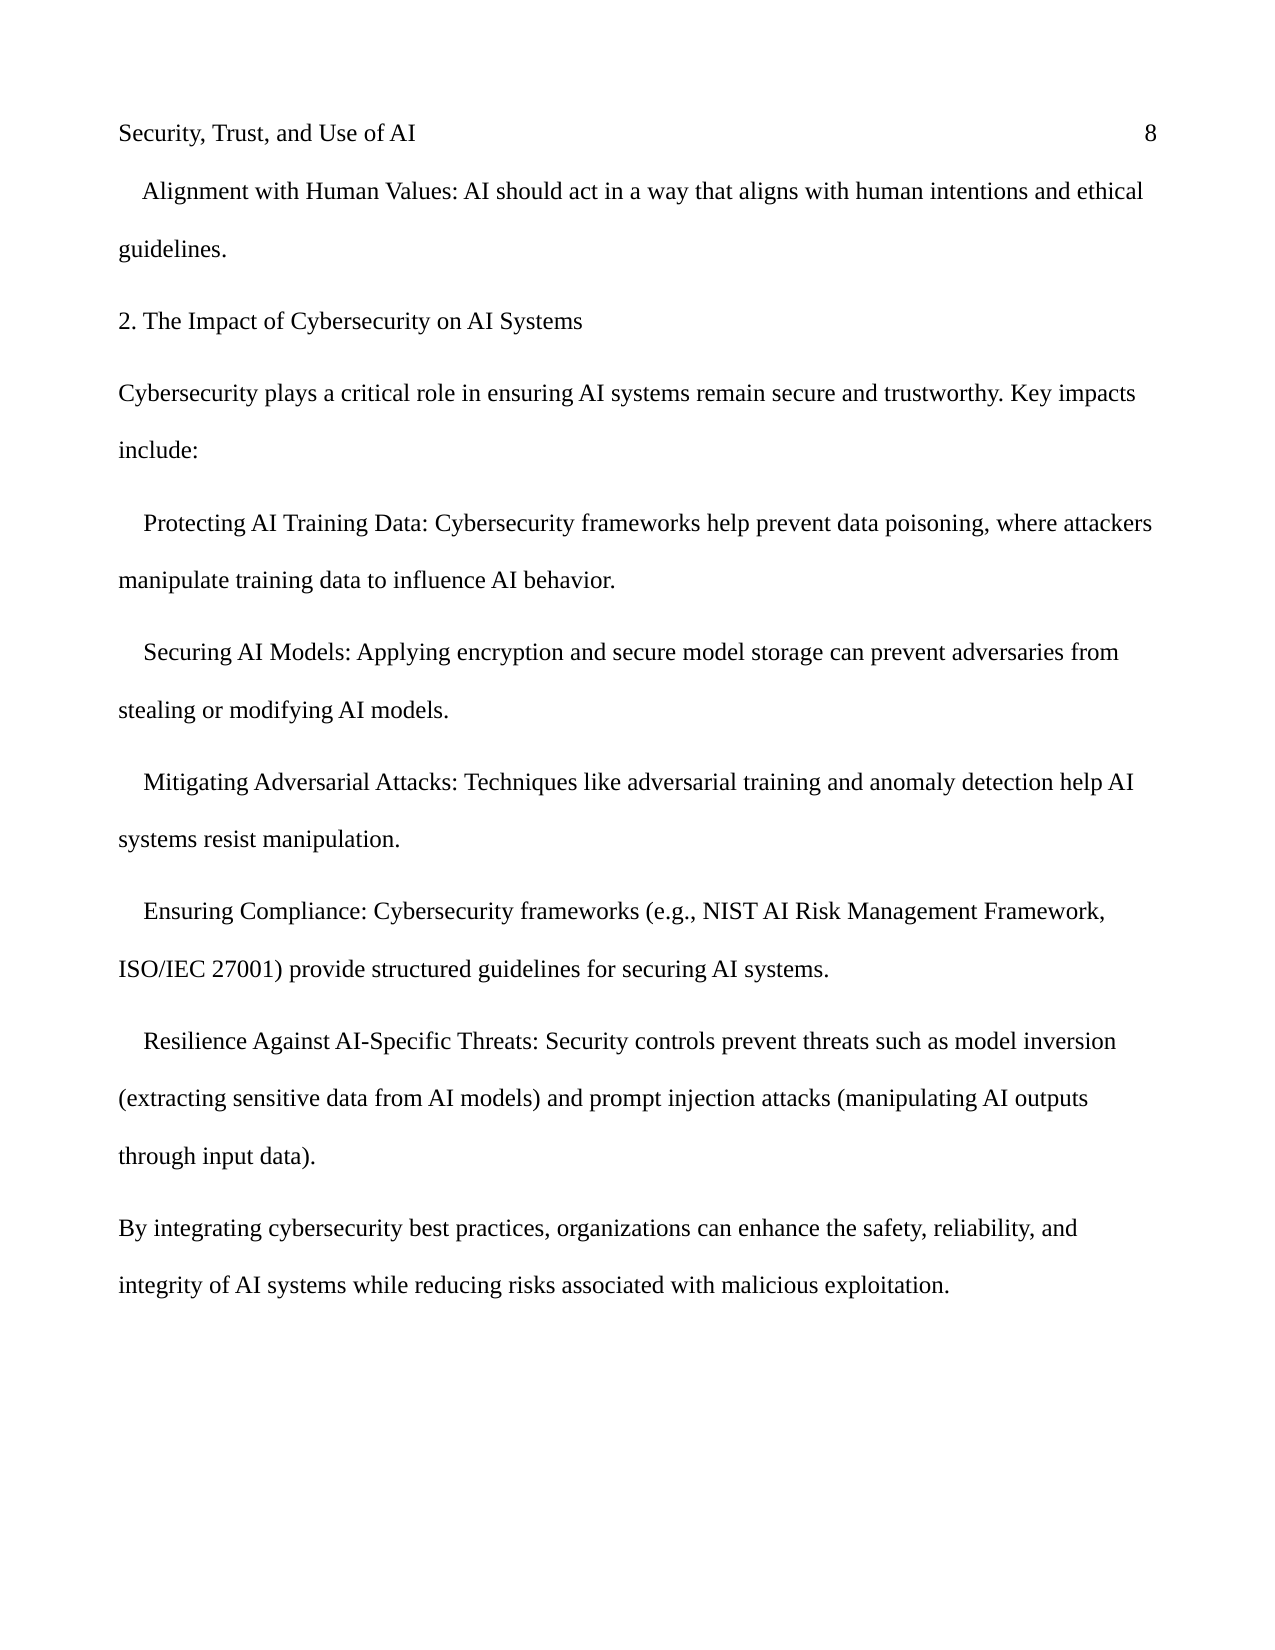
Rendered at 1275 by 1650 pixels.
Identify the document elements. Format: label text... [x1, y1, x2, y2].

text Mitigating Adversarial Attacks: Techniques like adversarial training and anomaly detection help AI systems resist manipulation. [118, 767, 1157, 853]
text Protecting AI Training Data: Cybersecurity frameworks help prevent data poisoning, where attackers manipulate training data to influence AI behavior. [118, 508, 1157, 594]
text By integrating cybersecurity best practices, organizations can enhance the safety, reliability, and integrity of AI systems while reducing risks associated with malicious exploitation. [118, 1213, 1157, 1299]
text Resilience Against AI-Specific Threats: Security controls prevent threats such as model inversion (extracting sensitive data from AI models) and prompt injection attacks (manipulating AI outputs through input data). [118, 1026, 1157, 1170]
text Cybersecurity plays a critical role in ensuring AI systems remain secure and trustworthy. Key impacts include: [118, 378, 1157, 464]
text 2. The Impact of Cybersecurity on AI Systems [118, 306, 1157, 335]
text Securing AI Models: Applying encryption and secure model storage can prevent adversaries from stealing or modifying AI models. [118, 637, 1157, 723]
text Ensuring Compliance: Cybersecurity frameworks (e.g., NIST AI Risk Management Framework, ISO/IEC 27001) provide structured guidelines for securing AI systems. [118, 896, 1157, 983]
text Alignment with Human Values: AI should act in a way that aligns with human intentions and ethical guidelines. [118, 176, 1157, 263]
